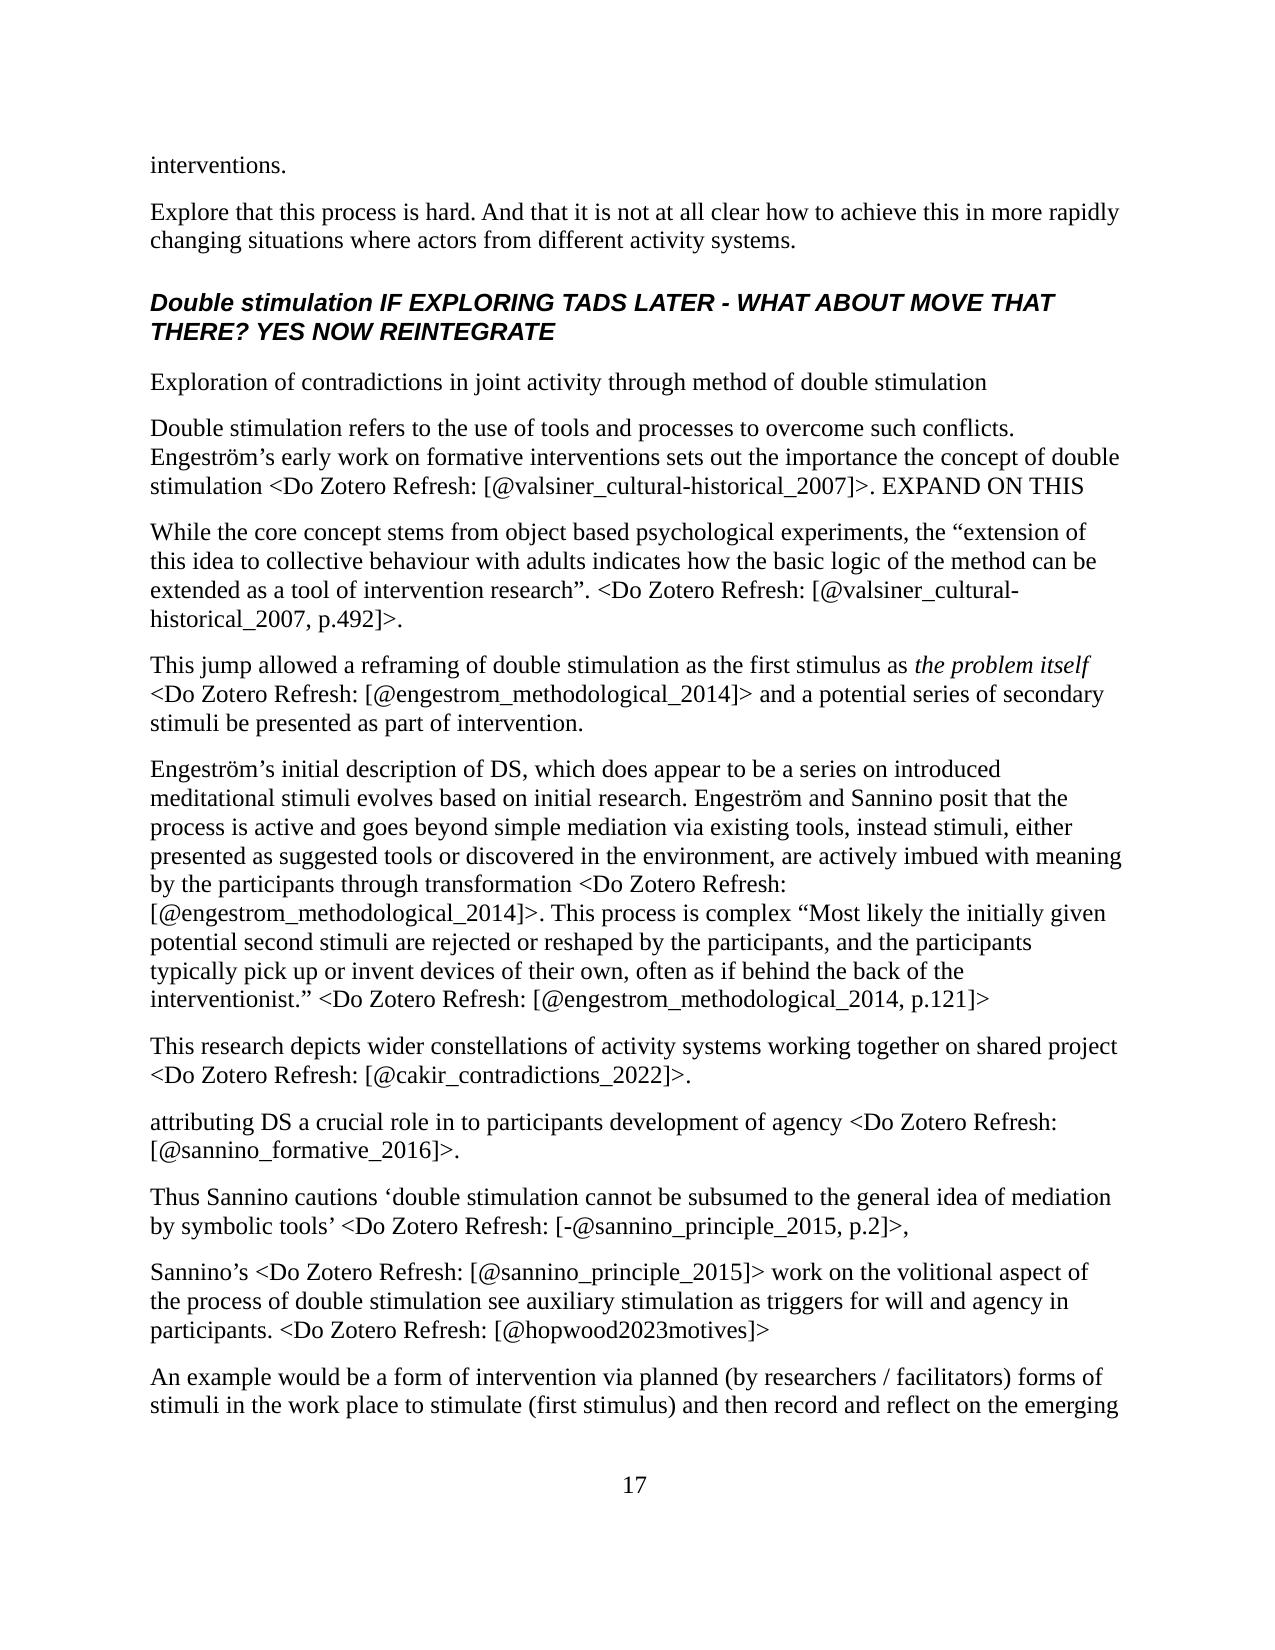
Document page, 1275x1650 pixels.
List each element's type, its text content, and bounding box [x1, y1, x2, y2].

text Double stimulation refers to the use of tools and processes to overcome such conflicts. Engeström’s early work on formative interventions sets out the importance the concept of double stimulation <Do Zotero Refresh: [@valsiner_cultural-historical_2007]>. EXPAND ON THIS [150, 413, 1125, 499]
text Thus Sannino cautions ‘double stimulation cannot be subsumed to the general idea of mediation by symbolic tools’ <Do Zotero Refresh: [-@sannino_principle_2015, p.2]>, [150, 1182, 1125, 1239]
text This jump allowed a reframing of double stimulation as the first stimulus as the problem itself <Do Zotero Refresh: [@engestrom_methodological_2014]> and a potential series of secondary stimuli be presented as part of intervention. [150, 650, 1125, 737]
text This research depicts wider constellations of activity systems working together on shared project <Do Zotero Refresh: [@cakir_contradictions_2022]>. [150, 1031, 1125, 1089]
text Explore that this process is hard. And that it is not at all clear how to achieve this in more rapidly changing situations where actors from different activity systems. [150, 197, 1125, 254]
text Engeström’s initial description of DS, which does appear to be a series on introduced meditational stimuli evolves based on initial research. Engeström and Sannino posit that the process is active and goes beyond simple mediation via existing tools, instead stimuli, either presented as suggested tools or discovered in the environment, are actively imbued with meaning by the participants through transformation <Do Zotero Refresh: [@engestrom_methodological_2014]>. This process is complex “Most likely the initially given potential second stimuli are rejected or reshaped by the participants, and the participants typically pick up or invent devices of their own, often as if behind the back of the interventionist.” <Do Zotero Refresh: [@engestrom_methodological_2014, p.121]> [150, 754, 1125, 1013]
text Sannino’s <Do Zotero Refresh: [@sannino_principle_2015]> work on the volitional aspect of the process of double stimulation see auxiliary stimulation as triggers for will and agency in participants. <Do Zotero Refresh: [@hopwood2023motives]> [150, 1257, 1125, 1344]
text interventions. [150, 150, 1125, 179]
text Exploration of contradictions in joint activity through method of double stimulation [150, 367, 1125, 395]
text While the core concept stems from object based psychological experiments, the “extension of this idea to collective behaviour with adults indicates how the basic logic of the method can be extended as a tool of intervention research”. <Do Zotero Refresh: [@valsiner_cultural-historical_2007, p.492]>. [150, 517, 1125, 632]
subtitle Double stimulation IF EXPLORING TADS LATER - WHAT ABOUT MOVE THAT THERE? YES NOW REINTEGRATE [150, 288, 1125, 345]
text attributing DS a crucial role in to participants development of agency <Do Zotero Refresh: [@sannino_formative_2016]>. [150, 1107, 1125, 1164]
text An example would be a form of intervention via planned (by researchers / facilitators) forms of stimuli in the work place to stimulate (first stimulus) and then record and reflect on the emerging [150, 1362, 1125, 1419]
